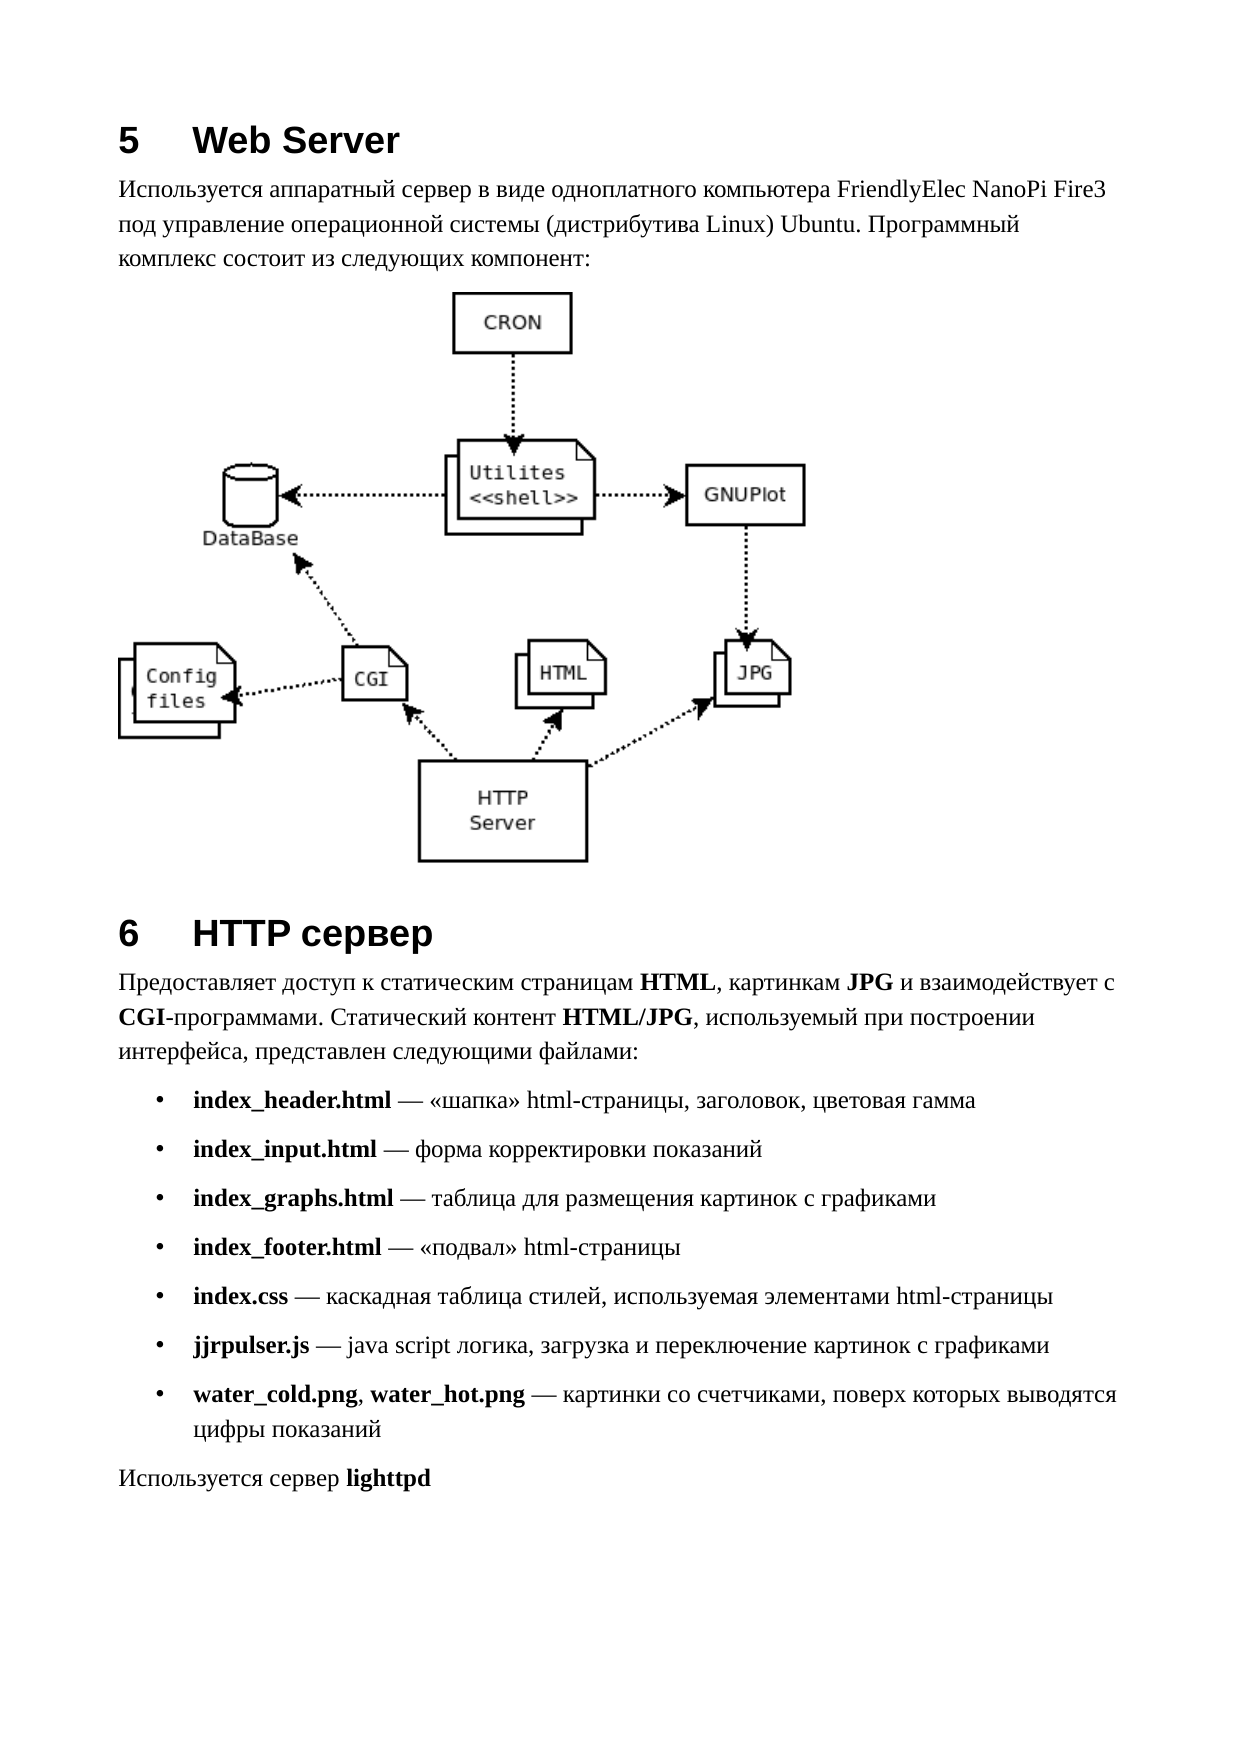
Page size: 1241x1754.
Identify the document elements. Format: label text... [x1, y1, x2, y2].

subtitle HTTP сервер [118, 911, 1122, 955]
list index_graphs.html — таблица для размещения картинок с графиками [156, 1183, 1122, 1212]
list index_header.html — «шапка» html-страницы, заголовок, цветовая гамма [156, 1085, 1122, 1114]
text Используется аппаратный сервер в виде одноплатного компьютера FriendlyElec NanoPi Fire3 под управление операционной системы (дистрибутива Linux) Ubuntu. Программный комплекс состоит из следующих компонент: [118, 174, 1122, 272]
text Предоставляет доступ к статическим страницам HTML, картинкам JPG и взаимодействует с CGI-программами. Статический контент HTML/JPG, используемый при построении интерфейса, представлен следующими файлами: [118, 967, 1122, 1065]
text Используется сервер lighttpd [118, 1463, 1122, 1492]
list index.css — каскадная таблица стилей, используемая элементами html-страницы [156, 1281, 1122, 1310]
subtitle Web Server [118, 118, 1122, 162]
picture [118, 292, 809, 866]
list water_cold.png, water_hot.png — картинки со счетчиками, поверх которых выводятся цифры показаний [156, 1379, 1122, 1443]
list index_footer.html — «подвал» html-страницы [156, 1232, 1122, 1261]
list index_input.html — форма корректировки показаний [156, 1134, 1122, 1163]
list jjrpulser.js — java script логика, загрузка и переключение картинок с графиками [156, 1331, 1122, 1359]
